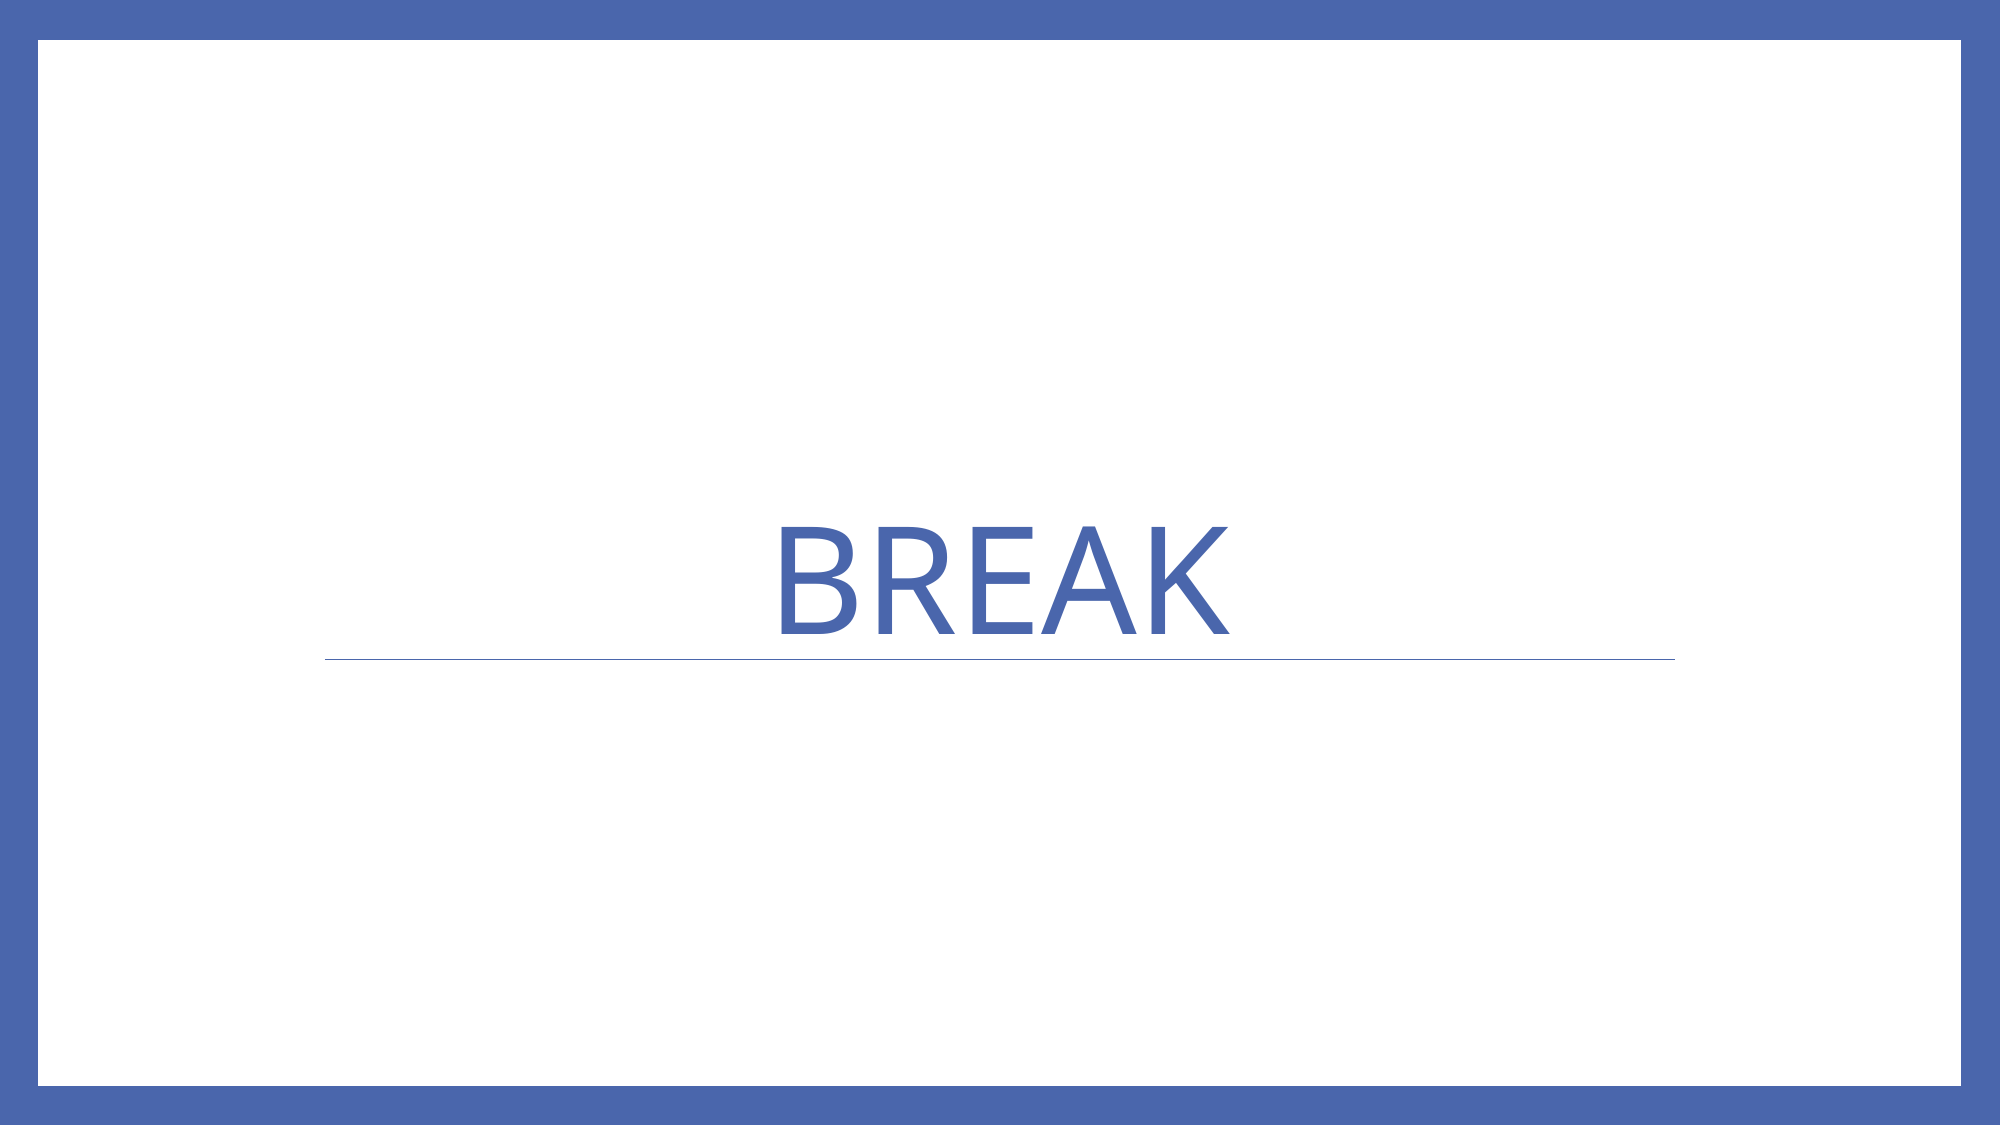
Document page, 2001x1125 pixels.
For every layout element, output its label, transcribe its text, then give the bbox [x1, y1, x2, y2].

title BREAK [181, 192, 1817, 673]
